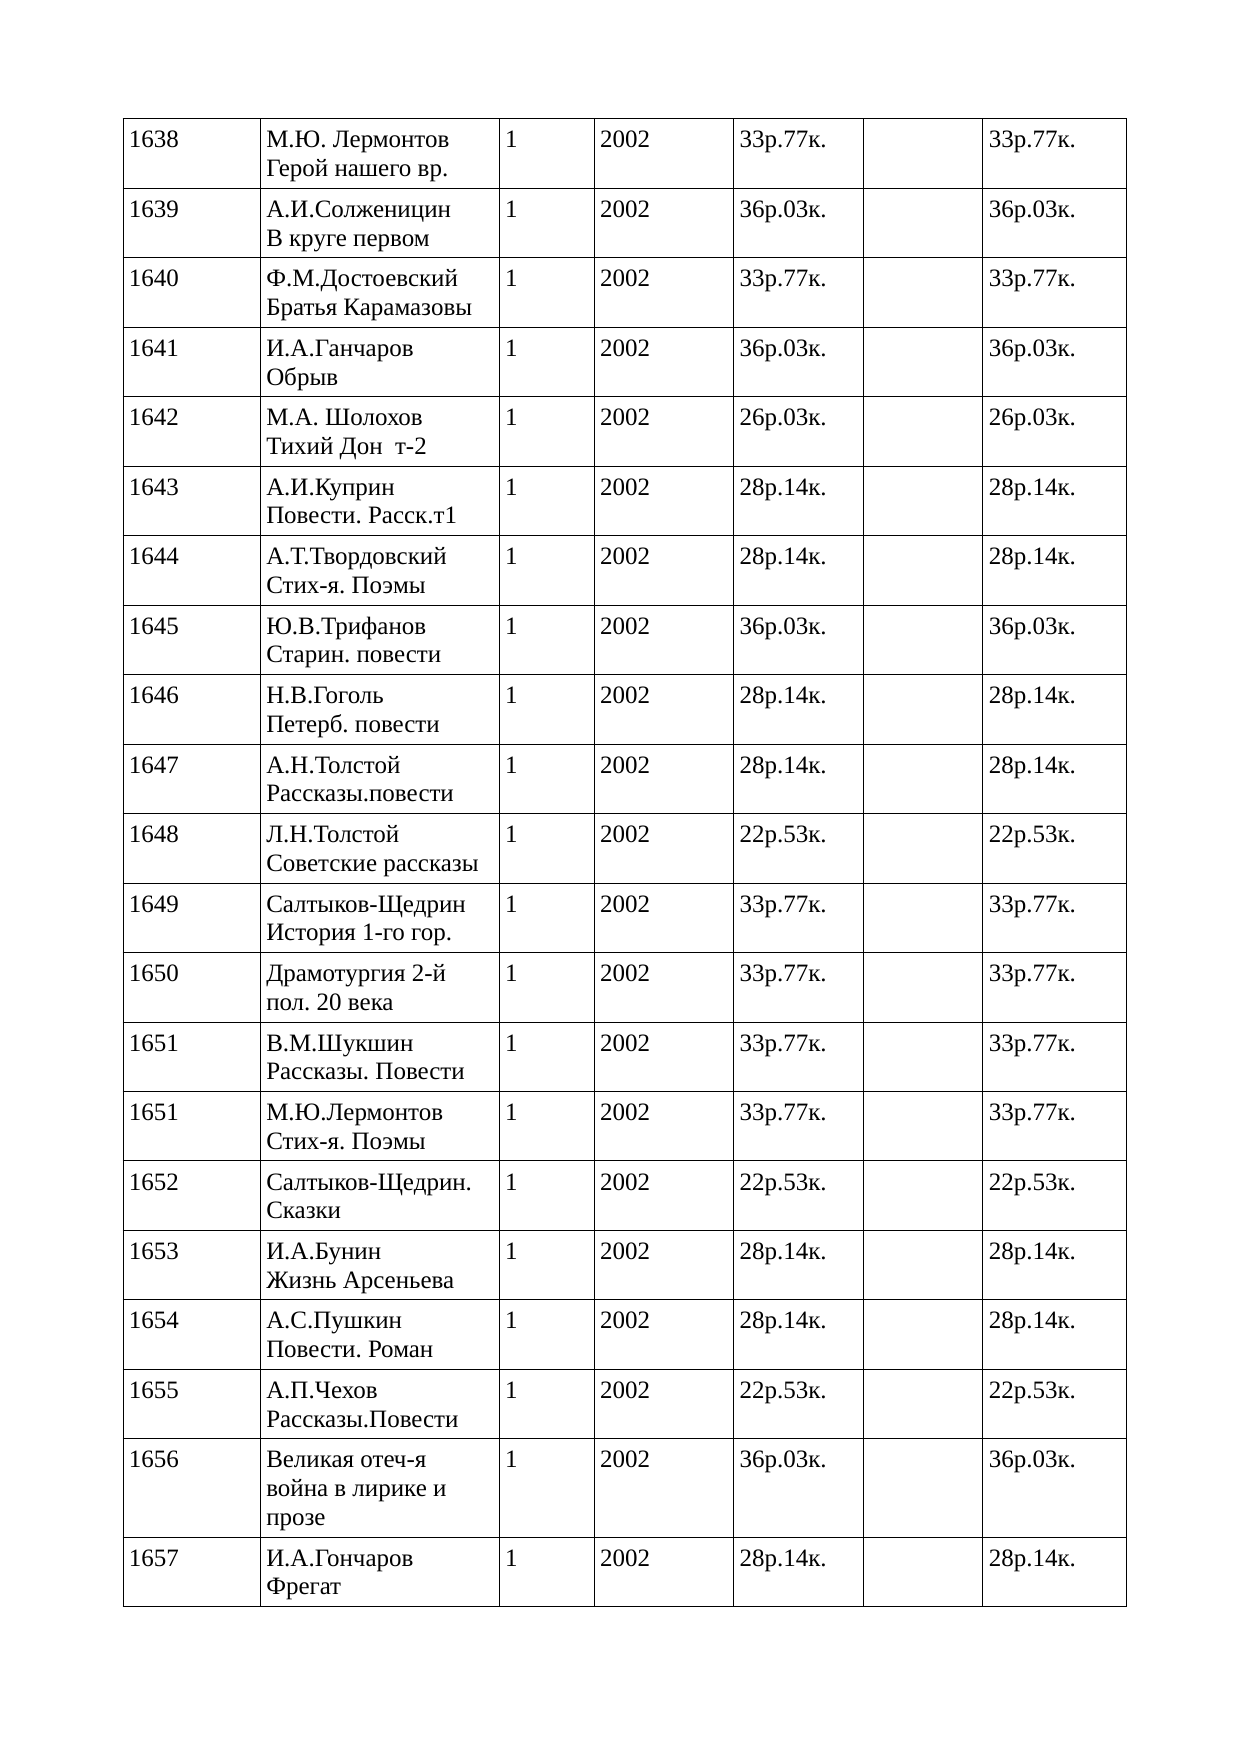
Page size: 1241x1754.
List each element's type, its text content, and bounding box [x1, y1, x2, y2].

table_cell В.М.Шукшин Рассказы. Повести [261, 1023, 499, 1091]
table_cell 2002 [595, 606, 733, 674]
table_cell Великая отеч-я война в лирике и прозе [261, 1439, 499, 1536]
table_cell И.А.Бунин Жизнь Арсеньева [261, 1231, 499, 1299]
table_cell 1654 [124, 1300, 260, 1369]
table_cell 1653 [124, 1231, 260, 1299]
table_cell 1 [500, 1300, 594, 1369]
table_cell Ф.М.Достоевский Братья Карамазовы [261, 258, 499, 327]
table_cell [864, 745, 982, 813]
table_cell 1639 [124, 189, 260, 257]
table_cell 2002 [595, 953, 733, 1021]
table_cell [864, 536, 982, 604]
table_cell 28р.14к. [734, 1300, 863, 1369]
table_cell 26р.03к. [983, 397, 1126, 466]
table_cell 28р.14к. [983, 467, 1126, 535]
table_cell 2002 [595, 397, 733, 466]
table_cell 1644 [124, 536, 260, 604]
table_cell 22р.53к. [734, 1370, 863, 1438]
table_cell 28р.14к. [734, 675, 863, 743]
table_cell 2002 [595, 884, 733, 952]
table_cell 33р.77к. [734, 953, 863, 1021]
table_cell 2002 [595, 1161, 733, 1230]
table_cell А.С.Пушкин Повести. Роман [261, 1300, 499, 1369]
table_cell А.П.Чехов Рассказы.Повести [261, 1370, 499, 1438]
table_cell И.А.Ганчаров Обрыв [261, 328, 499, 396]
table_cell 28р.14к. [734, 467, 863, 535]
table_cell 1 [500, 189, 594, 257]
table_cell 33р.77к. [734, 119, 863, 188]
table_cell 36р.03к. [734, 1439, 863, 1536]
table_cell 1 [500, 328, 594, 396]
table_cell 1652 [124, 1161, 260, 1230]
table_cell А.Т.Твордовский Стих-я. Поэмы [261, 536, 499, 604]
table_cell 1643 [124, 467, 260, 535]
table_cell [864, 189, 982, 257]
table_cell 2002 [595, 1092, 733, 1160]
table_cell Салтыков-Щедрин История 1-го гор. [261, 884, 499, 952]
table_cell 2002 [595, 675, 733, 743]
table_cell 1 [500, 953, 594, 1021]
table_cell 1651 [124, 1023, 260, 1091]
table_cell Ю.В.Трифанов Старин. повести [261, 606, 499, 674]
table_cell 33р.77к. [983, 884, 1126, 952]
table_cell 36р.03к. [734, 328, 863, 396]
table_cell [864, 258, 982, 327]
table_cell 36р.03к. [983, 606, 1126, 674]
table_cell 2002 [595, 1538, 733, 1606]
table_cell 2002 [595, 258, 733, 327]
table_cell 36р.03к. [734, 189, 863, 257]
table_cell 2002 [595, 119, 733, 188]
table_cell 1651 [124, 1092, 260, 1160]
table_cell 33р.77к. [734, 1092, 863, 1160]
table_cell 22р.53к. [734, 1161, 863, 1230]
table_cell 22р.53к. [983, 814, 1126, 882]
table_cell [864, 1231, 982, 1299]
table_cell 22р.53к. [734, 814, 863, 882]
table_cell 33р.77к. [983, 1023, 1126, 1091]
table_cell 28р.14к. [983, 675, 1126, 743]
table_cell 1 [500, 119, 594, 188]
table_cell А.И.Солженицин В круге первом [261, 189, 499, 257]
table_cell А.Н.Толстой Рассказы.повести [261, 745, 499, 813]
table_cell 22р.53к. [983, 1161, 1126, 1230]
table_cell 1 [500, 467, 594, 535]
table_cell [864, 328, 982, 396]
table_cell 28р.14к. [734, 536, 863, 604]
table_cell М.Ю.Лермонтов Стих-я. Поэмы [261, 1092, 499, 1160]
table_cell 28р.14к. [983, 745, 1126, 813]
table_cell [864, 1300, 982, 1369]
table_cell 1 [500, 397, 594, 466]
table_cell 36р.03к. [983, 189, 1126, 257]
table_cell 1647 [124, 745, 260, 813]
table_cell И.А.Гончаров Фрегат [261, 1538, 499, 1606]
table_cell 1 [500, 1538, 594, 1606]
table_cell 28р.14к. [734, 1538, 863, 1606]
table_cell 2002 [595, 1231, 733, 1299]
table_cell 1645 [124, 606, 260, 674]
table_cell 28р.14к. [983, 1300, 1126, 1369]
table_cell 1 [500, 1439, 594, 1536]
table_cell 1 [500, 745, 594, 813]
table_cell 28р.14к. [734, 745, 863, 813]
table_cell 1646 [124, 675, 260, 743]
table_cell 1 [500, 1023, 594, 1091]
table_cell Н.В.Гоголь Петерб. повести [261, 675, 499, 743]
table_cell [864, 1092, 982, 1160]
table_cell 2002 [595, 328, 733, 396]
table_cell [864, 814, 982, 882]
table_cell 2002 [595, 1023, 733, 1091]
table_cell 33р.77к. [734, 884, 863, 952]
table_cell 1 [500, 1370, 594, 1438]
table_cell 1640 [124, 258, 260, 327]
table_cell Драмотургия 2-й пол. 20 века [261, 953, 499, 1021]
table_cell [864, 397, 982, 466]
table_cell [864, 119, 982, 188]
table_cell 26р.03к. [734, 397, 863, 466]
table_cell 1 [500, 606, 594, 674]
table_cell 1657 [124, 1538, 260, 1606]
table_cell [864, 1370, 982, 1438]
table_cell 36р.03к. [734, 606, 863, 674]
table_cell 2002 [595, 536, 733, 604]
table_cell 2002 [595, 467, 733, 535]
table_cell 1 [500, 536, 594, 604]
table_cell 2002 [595, 745, 733, 813]
table_cell А.И.Куприн Повести. Расск.т1 [261, 467, 499, 535]
table_cell 33р.77к. [983, 1092, 1126, 1160]
table_cell 36р.03к. [983, 1439, 1126, 1536]
table_cell 1 [500, 675, 594, 743]
table_cell 2002 [595, 1300, 733, 1369]
table_cell 28р.14к. [983, 1231, 1126, 1299]
table_cell [864, 1023, 982, 1091]
table_cell 1 [500, 884, 594, 952]
table_cell 2002 [595, 189, 733, 257]
table_cell [864, 1538, 982, 1606]
table_cell 1642 [124, 397, 260, 466]
table_cell 1 [500, 1161, 594, 1230]
table_cell 1 [500, 814, 594, 882]
table_cell 1 [500, 1092, 594, 1160]
table_cell 2002 [595, 1370, 733, 1438]
table_cell [864, 606, 982, 674]
table_cell 1649 [124, 884, 260, 952]
table_cell 22р.53к. [983, 1370, 1126, 1438]
table_cell 28р.14к. [734, 1231, 863, 1299]
table_cell Салтыков-Щедрин. Сказки [261, 1161, 499, 1230]
table_cell 1638 [124, 119, 260, 188]
table_cell [864, 467, 982, 535]
table_cell 28р.14к. [983, 536, 1126, 604]
table_cell [864, 1161, 982, 1230]
table_cell [864, 884, 982, 952]
table_cell М.А. Шолохов Тихий Дон т-2 [261, 397, 499, 466]
table_cell 1641 [124, 328, 260, 396]
table_cell 1655 [124, 1370, 260, 1438]
table_cell 33р.77к. [983, 119, 1126, 188]
table_cell 33р.77к. [983, 258, 1126, 327]
table_cell 2002 [595, 1439, 733, 1536]
table_cell М.Ю. Лермонтов Герой нашего вр. [261, 119, 499, 188]
table_cell 1656 [124, 1439, 260, 1536]
table_cell 1648 [124, 814, 260, 882]
table_cell 33р.77к. [734, 1023, 863, 1091]
table_cell [864, 675, 982, 743]
table_cell [864, 1439, 982, 1536]
table_cell 2002 [595, 814, 733, 882]
table_cell 28р.14к. [983, 1538, 1126, 1606]
table_cell 1 [500, 258, 594, 327]
table_cell [864, 953, 982, 1021]
table_cell 36р.03к. [983, 328, 1126, 396]
table_cell Л.Н.Толстой Советские рассказы [261, 814, 499, 882]
table_cell 1 [500, 1231, 594, 1299]
table_cell 33р.77к. [734, 258, 863, 327]
table_cell 33р.77к. [983, 953, 1126, 1021]
table_cell 1650 [124, 953, 260, 1021]
